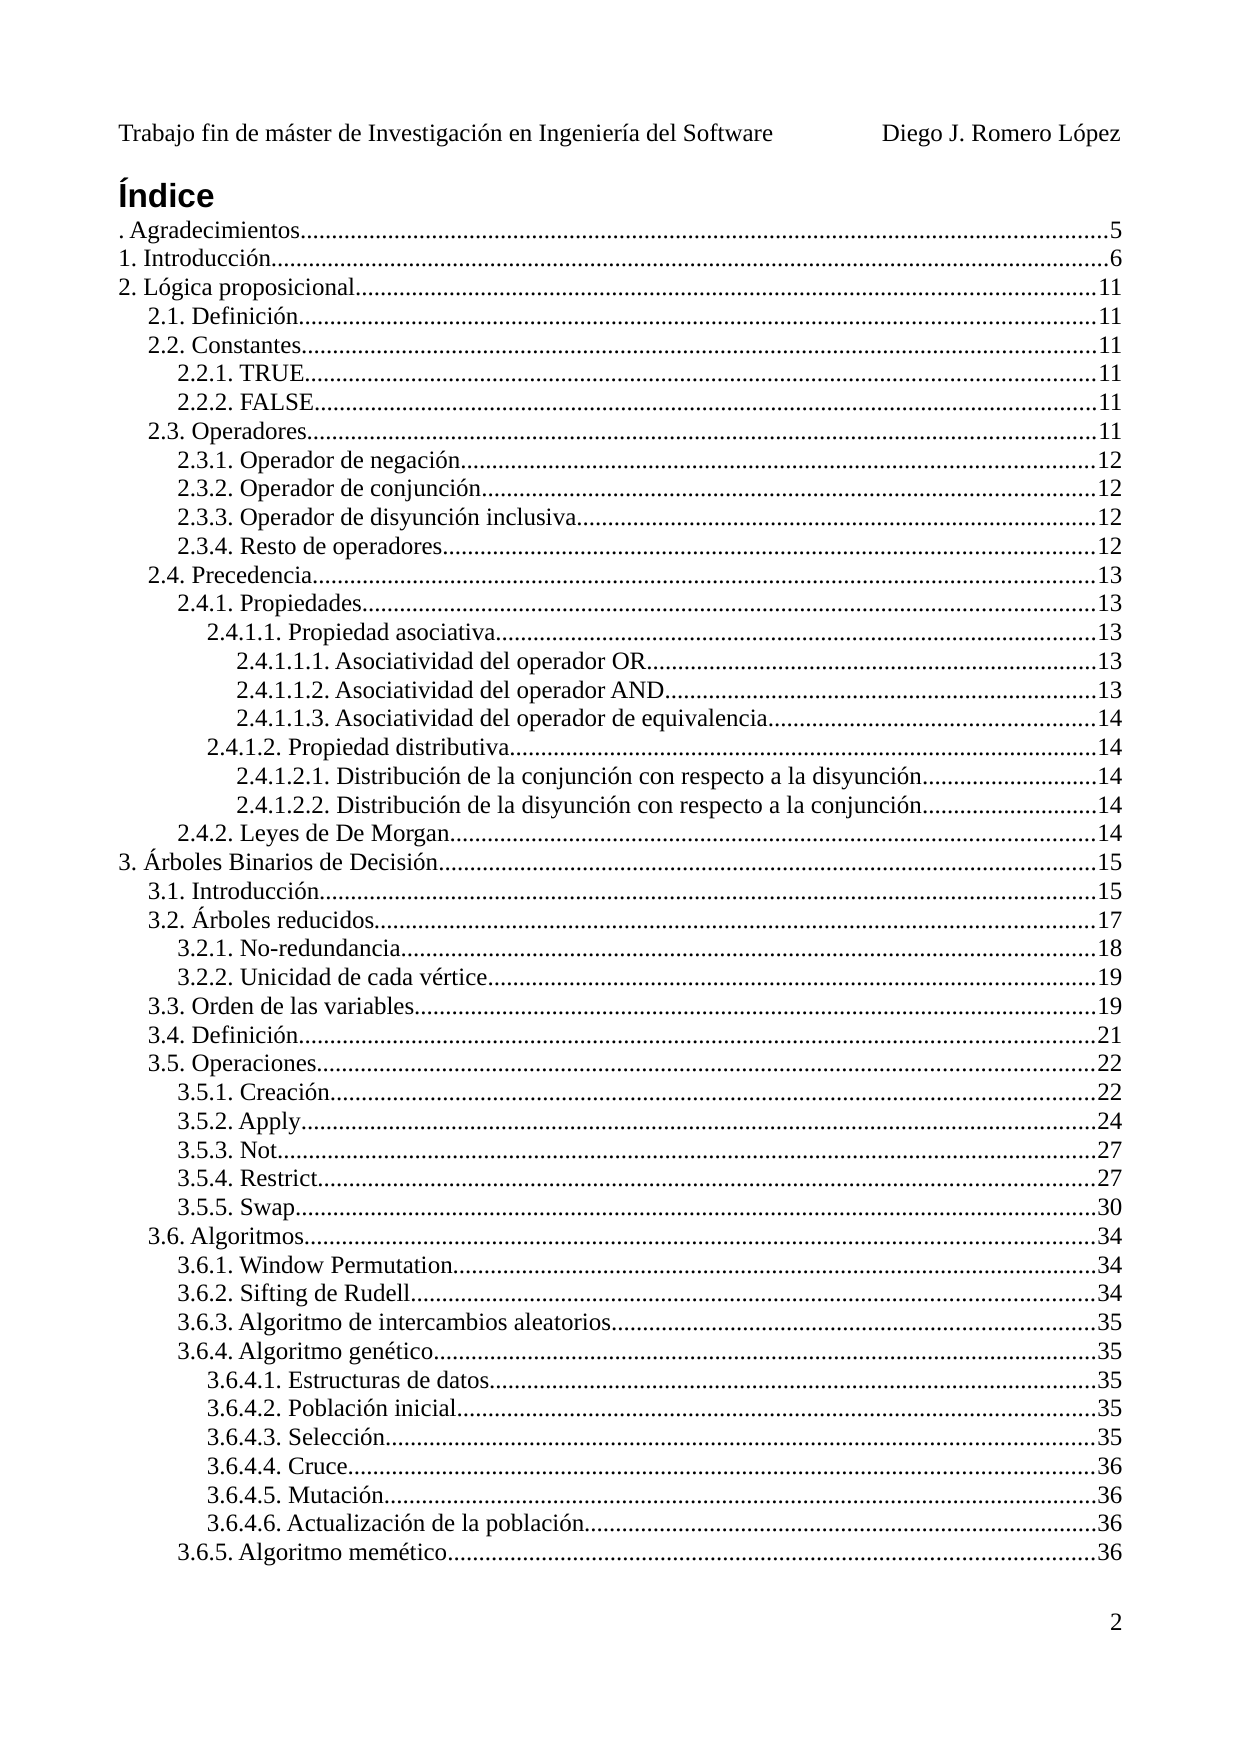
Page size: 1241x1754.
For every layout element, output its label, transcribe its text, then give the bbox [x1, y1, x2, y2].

text 3.6.4.6. Actualización de la población 36 [207, 1508, 1122, 1537]
text 3.6.4.3. Selección 35 [207, 1422, 1122, 1451]
text 3.6.4.4. Cruce 36 [207, 1451, 1122, 1480]
text 3.6.4.2. Población inicial 35 [207, 1393, 1122, 1422]
text 3.5.2. Apply 24 [177, 1106, 1122, 1135]
text 2.3.4. Resto de operadores 12 [177, 531, 1122, 560]
text 3.3. Orden de las variables 19 [148, 991, 1122, 1020]
text 3.2. Árboles reducidos 17 [148, 905, 1122, 933]
text 3.5.4. Restrict 27 [177, 1163, 1122, 1192]
text 2.2. Constantes 11 [148, 330, 1122, 358]
text 3.6.4.5. Mutación 36 [207, 1480, 1122, 1508]
text 3.5.3. Not 27 [177, 1135, 1122, 1163]
text 2.4.1. Propiedades 13 [177, 588, 1122, 617]
subtitle Índice [118, 176, 1122, 215]
text 3.5.5. Swap 30 [177, 1192, 1122, 1221]
text 1. Introducción 6 [118, 243, 1122, 272]
text 3.6.4.1. Estructuras de datos 35 [207, 1365, 1122, 1393]
text . Agradecimientos 5 [118, 215, 1122, 243]
text 2.4.1.1.1. Asociatividad del operador OR 13 [236, 646, 1122, 675]
text 3.5.1. Creación 22 [177, 1077, 1122, 1106]
text 3.5. Operaciones 22 [148, 1048, 1122, 1077]
text 2.4.1.1.2. Asociatividad del operador AND 13 [236, 675, 1122, 703]
text 2.3.1. Operador de negación 12 [177, 445, 1122, 473]
text 2.4.2. Leyes de De Morgan 14 [177, 818, 1122, 847]
text 2.4.1.2. Propiedad distributiva 14 [207, 732, 1122, 761]
text 3.6.2. Sifting de Rudell 34 [177, 1278, 1122, 1307]
text 3.1. Introducción 15 [148, 876, 1122, 905]
text 3.2.1. No-redundancia 18 [177, 933, 1122, 962]
text 2.4. Precedencia 13 [148, 560, 1122, 588]
text 2.2.1. TRUE 11 [177, 358, 1122, 387]
text 2.3.2. Operador de conjunción 12 [177, 473, 1122, 502]
text 2.1. Definición 11 [148, 301, 1122, 330]
text 3.6.4. Algoritmo genético 35 [177, 1336, 1122, 1365]
text 2.2.2. FALSE 11 [177, 387, 1122, 416]
text 3.2.2. Unicidad de cada vértice 19 [177, 962, 1122, 991]
text 3.4. Definición 21 [148, 1020, 1122, 1048]
text 2.3.3. Operador de disyunción inclusiva 12 [177, 502, 1122, 531]
text 3.6.1. Window Permutation 34 [177, 1250, 1122, 1278]
text 2.3. Operadores 11 [148, 416, 1122, 445]
text 2. Lógica proposicional 11 [118, 272, 1122, 301]
text 3. Árboles Binarios de Decisión 15 [118, 847, 1122, 876]
text 3.6.5. Algoritmo memético 36 [177, 1537, 1122, 1566]
text 2.4.1.1. Propiedad asociativa 13 [207, 617, 1122, 646]
text 3.6. Algoritmos 34 [148, 1221, 1122, 1250]
text 3.6.3. Algoritmo de intercambios aleatorios 35 [177, 1307, 1122, 1336]
text 2.4.1.2.1. Distribución de la conjunción con respecto a la disyunción 14 [236, 761, 1122, 790]
text 2.4.1.1.3. Asociatividad del operador de equivalencia 14 [236, 703, 1122, 732]
text 2.4.1.2.2. Distribución de la disyunción con respecto a la conjunción 14 [236, 790, 1122, 818]
